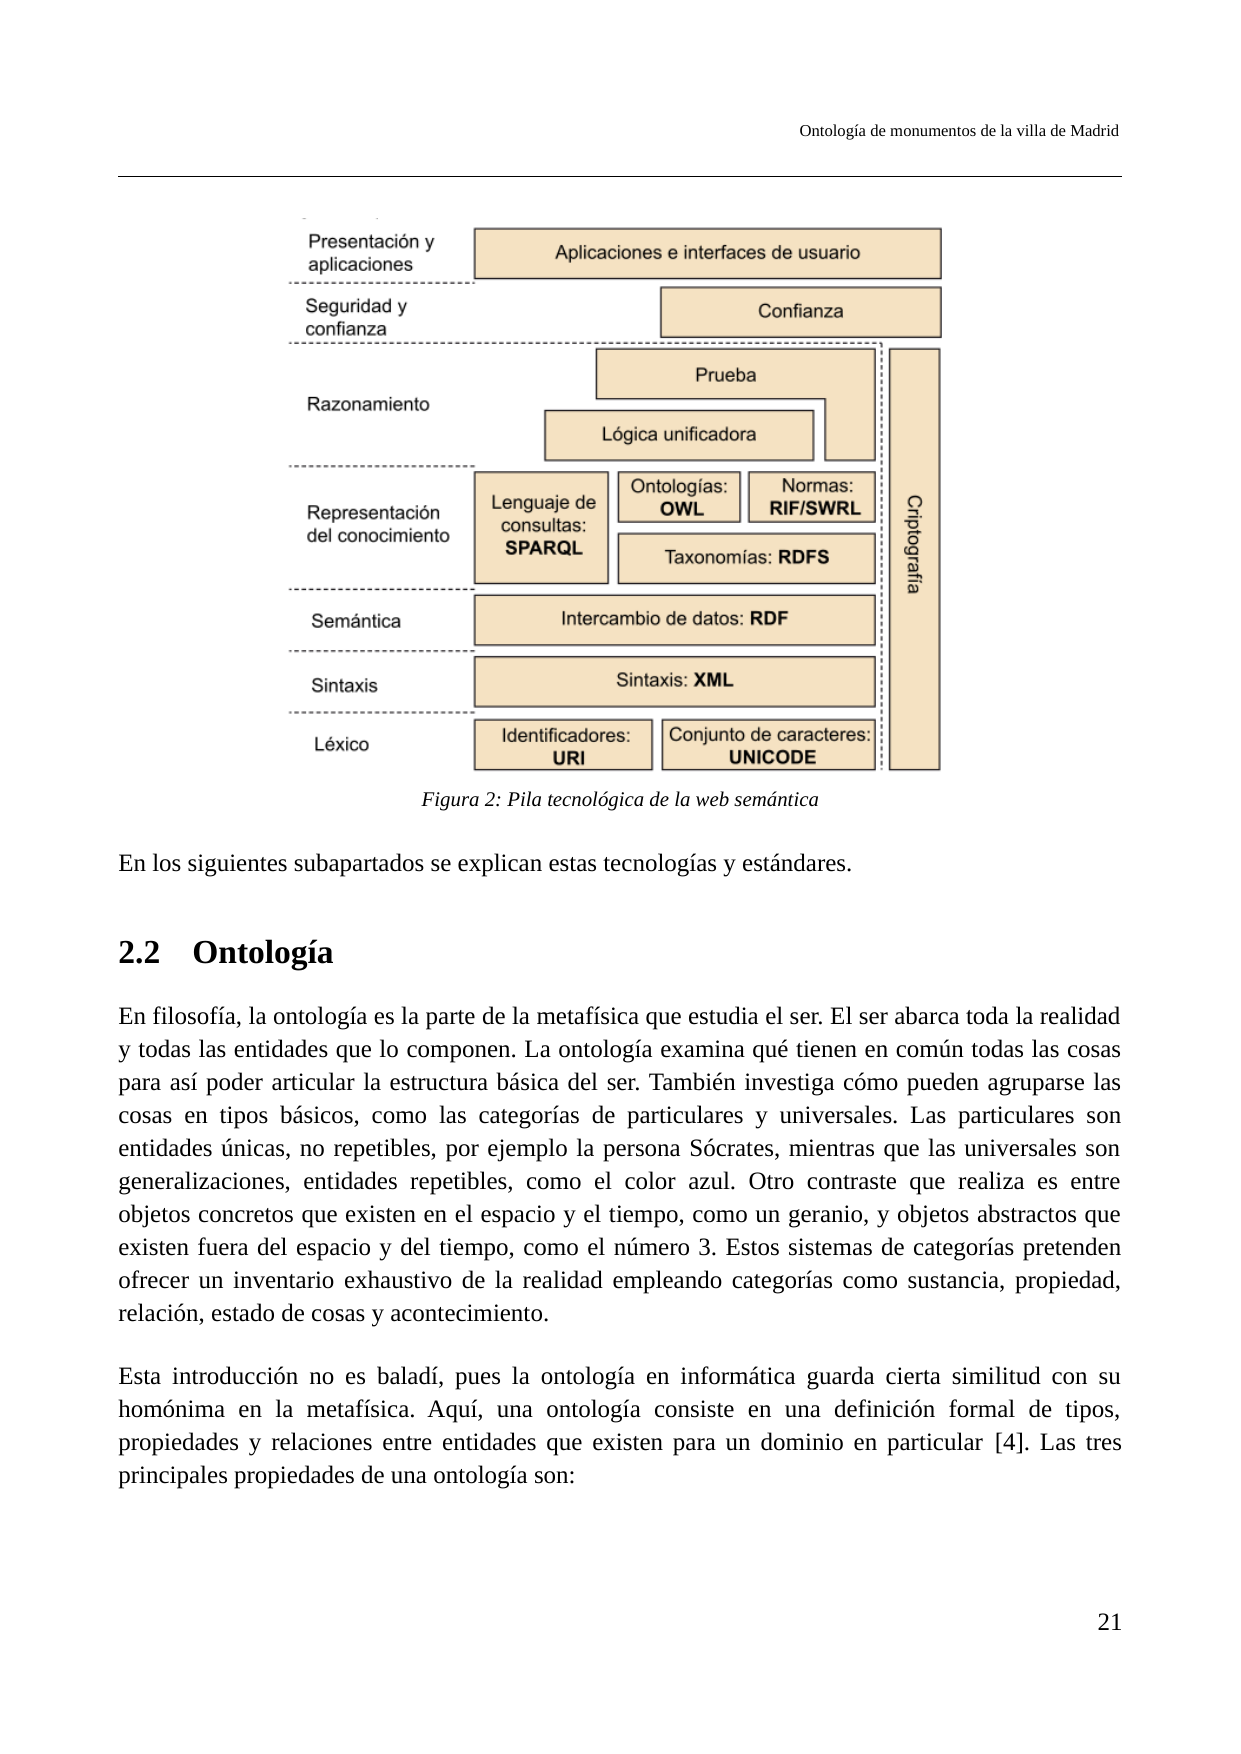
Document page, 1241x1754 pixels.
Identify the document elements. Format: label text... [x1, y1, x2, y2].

text En filosofía, la ontología es la parte de la metafísica que estudia el ser. El ser abarca toda la realidad y todas las entidades que lo componen. La ontología examina qué tienen en común todas las cosas para así poder articular la estructura básica del ser. También investiga cómo pueden agruparse las cosas en tipos básicos, como las categorías de particulares y universales. Las particulares son entidades únicas, no repetibles, por ejemplo la persona Sócrates, mientras que las universales son generalizaciones, entidades repetibles, como el color azul. Otro contraste que realiza es entre objetos concretos que existen en el espacio y el tiempo, como un geranio, y objetos abstractos que existen fuera del espacio y del tiempo, como el número 3. Estos sistemas de categorías pretenden ofrecer un inventario exhaustivo de la realidad empleando categorías como sustancia, propiedad, relación, estado de cosas y acontecimiento. [118, 1001, 1122, 1327]
text Figura 2: Pila tecnológica de la web semántica [285, 775, 955, 811]
text En los siguientes subapartados se explican estas tecnologías y estándares. [118, 206, 1122, 877]
text Esta introducción no es baladí, pues la ontología en informática guarda cierta similitud con su homónima en la metafísica. Aquí, una ontología consiste en una definición formal de tipos, propiedades y relaciones entre entidades que existen para un dominio en particular [4]. Las tres principales propiedades de una ontología son: [118, 1361, 1122, 1489]
subtitle Ontología [118, 932, 1122, 971]
picture [285, 218, 956, 775]
